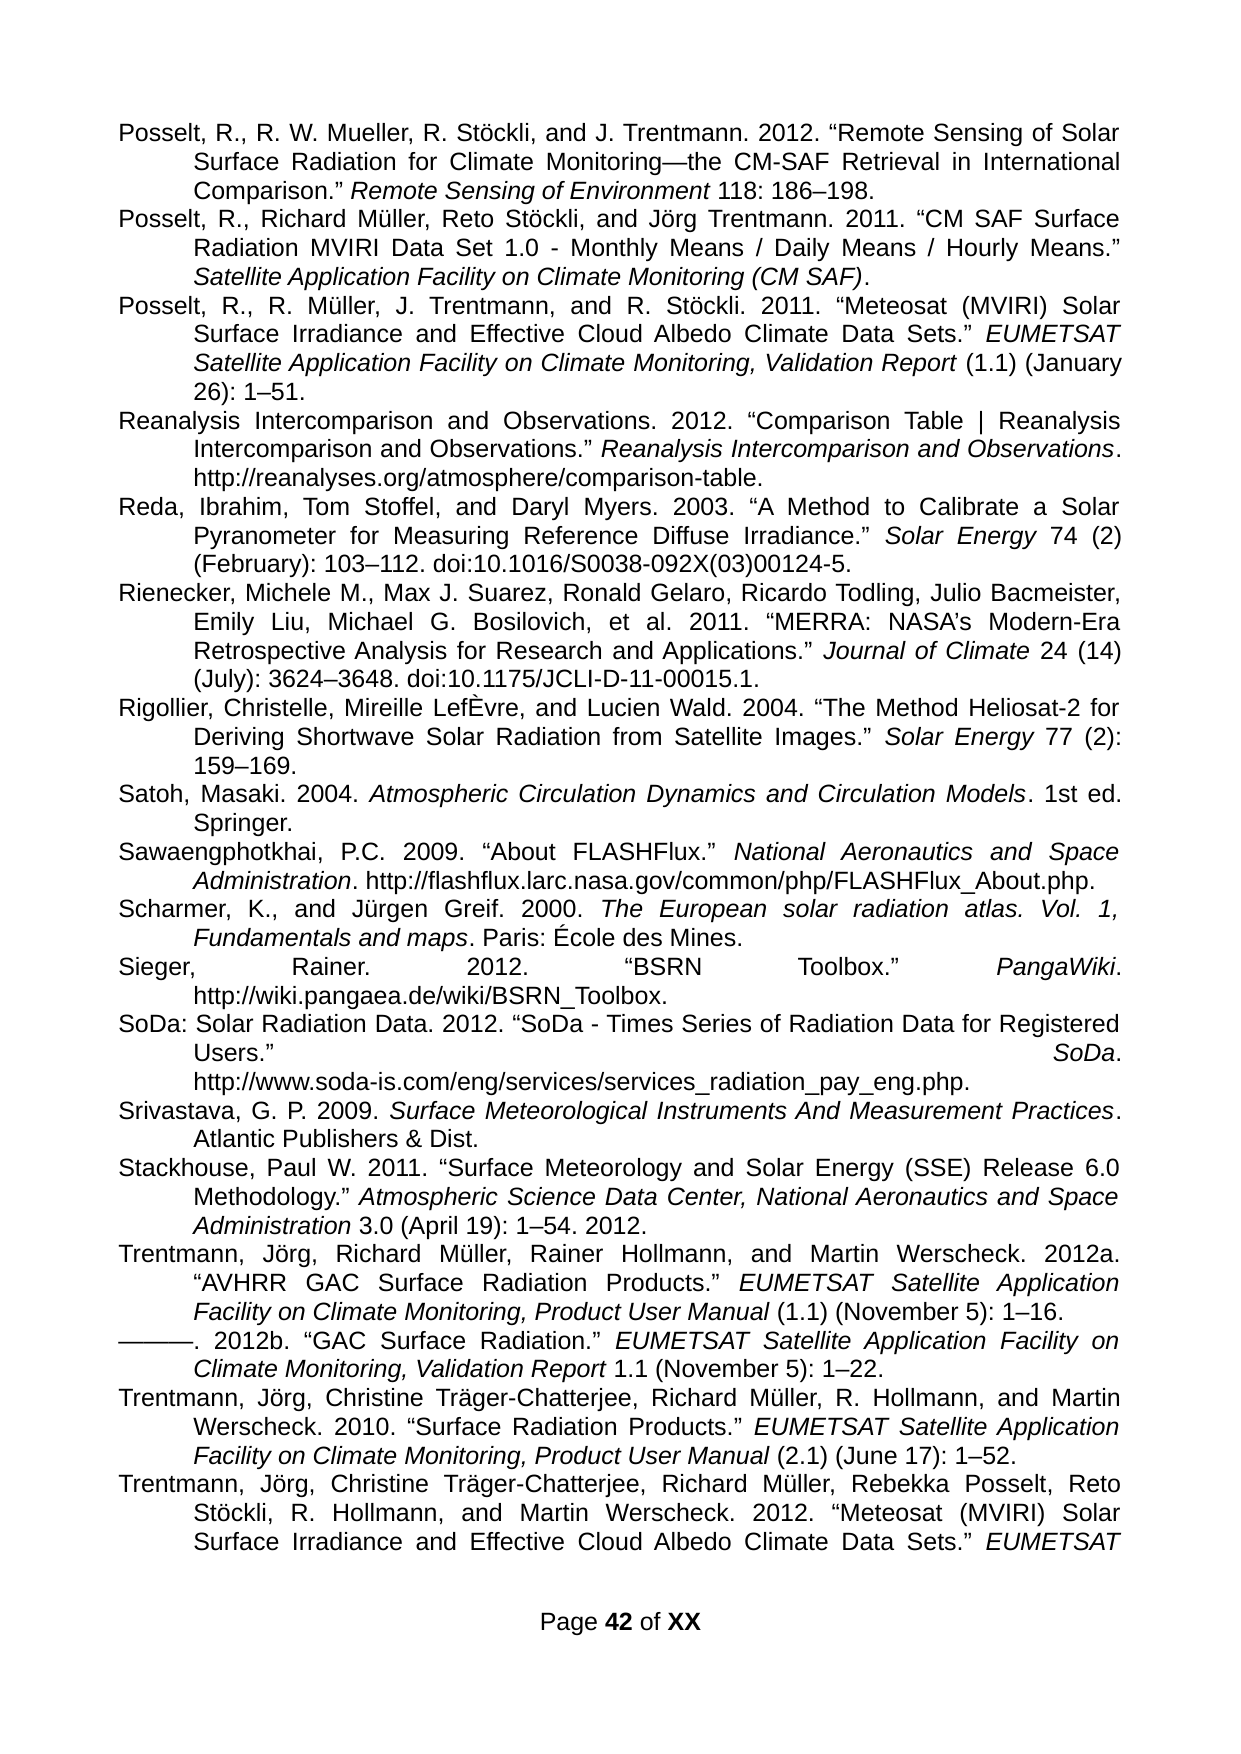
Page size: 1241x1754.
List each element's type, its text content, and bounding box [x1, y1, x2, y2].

text Rigollier, Christelle, Mireille LefÈvre, and Lucien Wald. 2004. “The Method Heliosat-2 for Deriving Shortwave Solar Radiation from Satellite Images.” Solar Energy 77 (2): 159–169. [118, 693, 1122, 779]
text Posselt, R., R. W. Mueller, R. Stöckli, and J. Trentmann. 2012. “Remote Sensing of Solar Surface Radiation for Climate Monitoring—the CM-SAF Retrieval in International Comparison.” Remote Sensing of Environment 118: 186–198. [118, 118, 1122, 204]
text Stackhouse, Paul W. 2011. “Surface Meteorology and Solar Energy (SSE) Release 6.0 Methodology.” Atmospheric Science Data Center, National Aeronautics and Space Administration 3.0 (April 19): 1–54. 2012. [118, 1153, 1122, 1239]
text Rienecker, Michele M., Max J. Suarez, Ronald Gelaro, Ricardo Todling, Julio Bacmeister, Emily Liu, Michael G. Bosilovich, et al. 2011. “MERRA: NASA’s Modern-Era Retrospective Analysis for Research and Applications.” Journal of Climate 24 (14) (July): 3624–3648. doi:10.1175/JCLI-D-11-00015.1. [118, 578, 1122, 693]
text Reanalysis Intercomparison and Observations. 2012. “Comparison Table | Reanalysis Intercomparison and Observations.” Reanalysis Intercomparison and Observations. http://reanalyses.org/atmosphere/comparison-table. [118, 406, 1122, 492]
text Trentmann, Jörg, Christine Träger-Chatterjee, Richard Müller, R. Hollmann, and Martin Werscheck. 2010. “Surface Radiation Products.” EUMETSAT Satellite Application Facility on Climate Monitoring, Product User Manual (2.1) (June 17): 1–52. [118, 1383, 1122, 1469]
text Sawaengphotkhai, P.C. 2009. “About FLASHFlux.” National Aeronautics and Space Administration. http://flashflux.larc.nasa.gov/common/php/FLASHFlux_About.php. [118, 837, 1122, 894]
text Trentmann, Jörg, Christine Träger-Chatterjee, Richard Müller, Rebekka Posselt, Reto Stöckli, R. Hollmann, and Martin Werscheck. 2012. “Meteosat (MVIRI) Solar Surface Irradiance and Effective Cloud Albedo Climate Data Sets.” EUMETSAT [118, 1469, 1122, 1556]
text Posselt, R., Richard Müller, Reto Stöckli, and Jörg Trentmann. 2011. “CM SAF Surface Radiation MVIRI Data Set 1.0 - Monthly Means / Daily Means / Hourly Means.” Satellite Application Facility on Climate Monitoring (CM SAF). [118, 204, 1122, 291]
text SoDa: Solar Radiation Data. 2012. “SoDa - Times Series of Radiation Data for Registered Users.” SoDa. http://www.soda-is.com/eng/services/services_radiation_pay_eng.php. [118, 1009, 1122, 1096]
text Satoh, Masaki. 2004. Atmospheric Circulation Dynamics and Circulation Models. 1st ed. Springer. [118, 779, 1122, 837]
text Scharmer, K., and Jürgen Greif. 2000. The European solar radiation atlas. Vol. 1, Fundamentals and maps. Paris: École des Mines. [118, 894, 1122, 952]
text Srivastava, G. P. 2009. Surface Meteorological Instruments And Measurement Practices. Atlantic Publishers & Dist. [118, 1096, 1122, 1153]
text Trentmann, Jörg, Richard Müller, Rainer Hollmann, and Martin Werscheck. 2012a. “AVHRR GAC Surface Radiation Products.” EUMETSAT Satellite Application Facility on Climate Monitoring, Product User Manual (1.1) (November 5): 1–16. [118, 1239, 1122, 1326]
text ———. 2012b. “GAC Surface Radiation.” EUMETSAT Satellite Application Facility on Climate Monitoring, Validation Report 1.1 (November 5): 1–22. [118, 1326, 1122, 1383]
text Posselt, R., R. Müller, J. Trentmann, and R. Stöckli. 2011. “Meteosat (MVIRI) Solar Surface Irradiance and Effective Cloud Albedo Climate Data Sets.” EUMETSAT Satellite Application Facility on Climate Monitoring, Validation Report (1.1) (January 26): 1–51. [118, 291, 1122, 406]
text Sieger, Rainer. 2012. “BSRN Toolbox.” PangaWiki. http://wiki.pangaea.de/wiki/BSRN_Toolbox. [118, 952, 1122, 1009]
text Reda, Ibrahim, Tom Stoffel, and Daryl Myers. 2003. “A Method to Calibrate a Solar Pyranometer for Measuring Reference Diffuse Irradiance.” Solar Energy 74 (2) (February): 103–112. doi:10.1016/S0038-092X(03)00124-5. [118, 492, 1122, 578]
